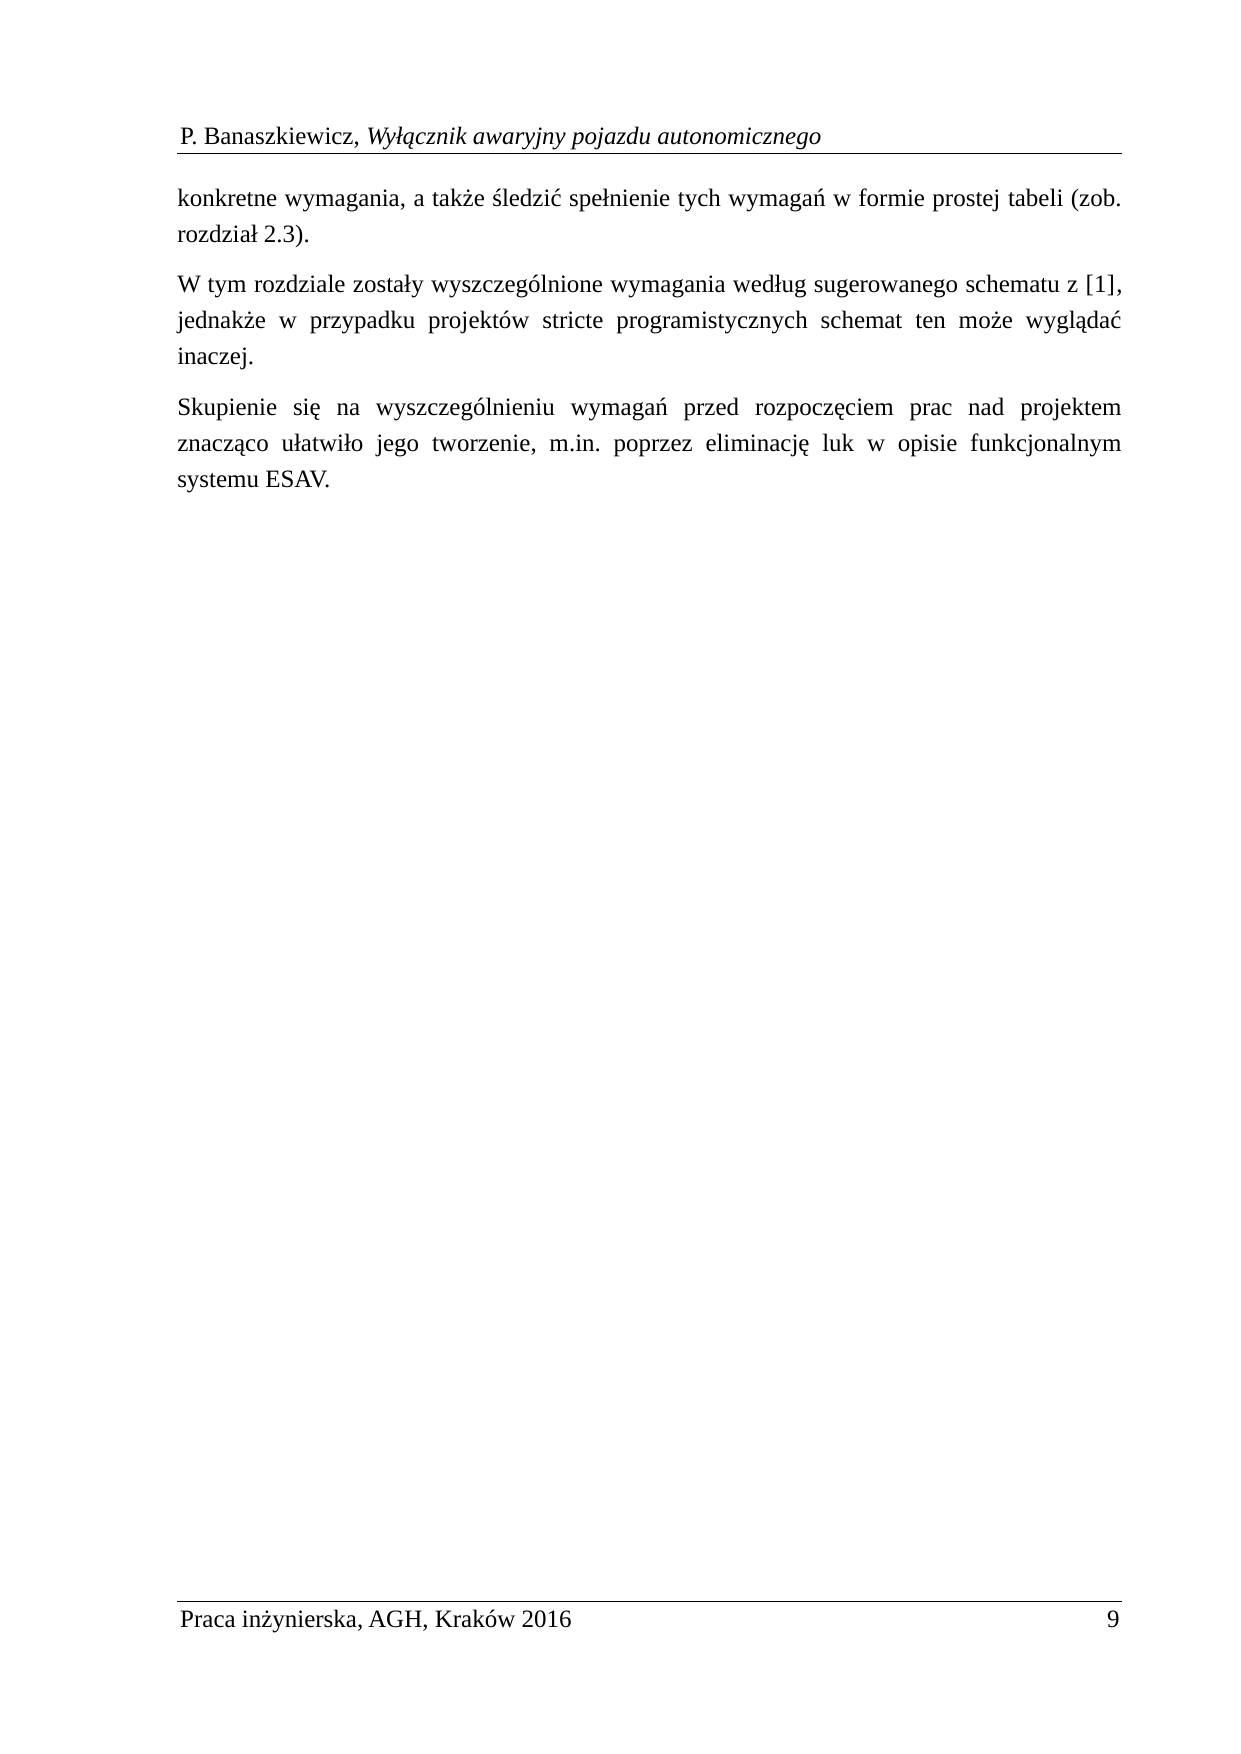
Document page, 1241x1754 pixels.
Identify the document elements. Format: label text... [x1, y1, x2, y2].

text Skupienie się na wyszczególnieniu wymagań przed rozpoczęciem prac nad projektem znacząco ułatwiło jego tworzenie, m.in. poprzez eliminację luk w opisie funkcjonalnym systemu ESAV. [177, 392, 1122, 492]
text konkretne wymagania, a także śledzić spełnienie tych wymagań w formie prostej tabeli (zob. rozdział 2.3). [177, 183, 1122, 248]
text W tym rozdziale zostały wyszczególnione wymagania według sugerowanego schematu z [1], jednakże w przypadku projektów stricte programistycznych schemat ten może wyglądać inaczej. [177, 269, 1122, 370]
